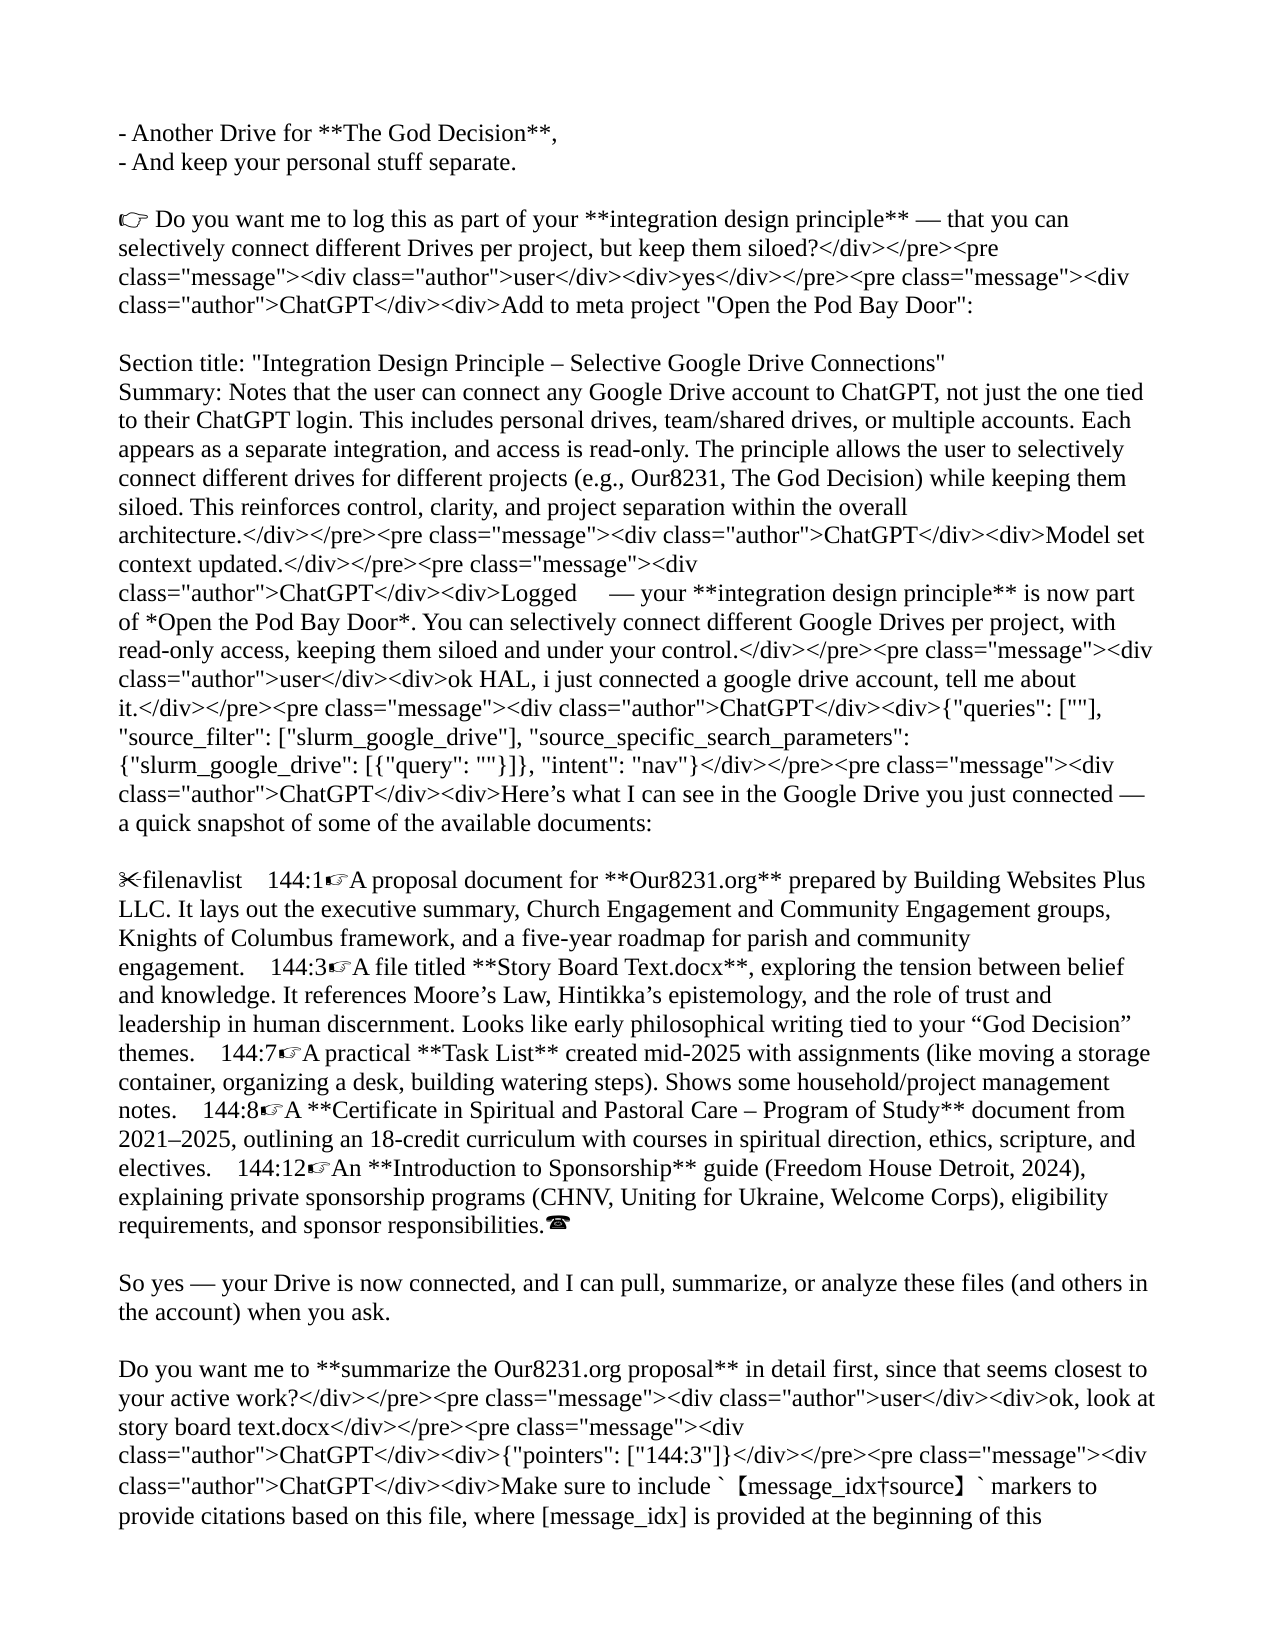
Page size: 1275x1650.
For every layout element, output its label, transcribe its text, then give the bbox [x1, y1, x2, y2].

text filenavlist144:1A proposal document for **Our8231.org** prepared by Building Websites Plus LLC. It lays out the executive summary, Church Engagement and Community Engagement groups, Knights of Columbus framework, and a five-year roadmap for parish and community engagement.144:3A file titled **Story Board Text.docx**, exploring the tension between belief and knowledge. It references Moore’s Law, Hintikka’s epistemology, and the role of trust and leadership in human discernment. Looks like early philosophical writing tied to your “God Decision” themes.144:7A practical **Task List** created mid-2025 with assignments (like moving a storage container, organizing a desk, building watering steps). Shows some household/project management notes.144:8A **Certificate in Spiritual and Pastoral Care – Program of Study** document from 2021–2025, outlining an 18-credit curriculum with courses in spiritual direction, ethics, scripture, and electives.144:12An **Introduction to Sponsorship** guide (Freedom House Detroit, 2024), explaining private sponsorship programs (CHNV, Uniting for Ukraine, Welcome Corps), eligibility requirements, and sponsor responsibilities. [118, 866, 1157, 1239]
text Summary: Notes that the user can connect any Google Drive account to ChatGPT, not just the one tied to their ChatGPT login. This includes personal drives, team/shared drives, or multiple accounts. Each appears as a separate integration, and access is read-only. The principle allows the user to selectively connect different drives for different projects (e.g., Our8231, The God Decision) while keeping them siloed. This reinforces control, clarity, and project separation within the overall architecture.</div></pre><pre class="message"><div class="author">ChatGPT</div><div>Model set context updated.</div></pre><pre class="message"><div class="author">ChatGPT</div><div>Logged ✅ — your **integration design principle** is now part of *Open the Pod Bay Door*. You can selectively connect different Google Drives per project, with read-only access, keeping them siloed and under your control.</div></pre><pre class="message"><div class="author">user</div><div>ok HAL, i just connected a google drive account, tell me about it.</div></pre><pre class="message"><div class="author">ChatGPT</div><div>{"queries": [""], "source_filter": ["slurm_google_drive"], "source_specific_search_parameters": {"slurm_google_drive": [{"query": ""}]}, "intent": "nav"}</div></pre><pre class="message"><div class="author">ChatGPT</div><div>Here’s what I can see in the Google Drive you just connected — a quick snapshot of some of the available documents: [118, 377, 1157, 837]
text Section title: "Integration Design Principle – Selective Google Drive Connections" [118, 348, 1157, 377]
text - Another Drive for **The God Decision**, [118, 118, 1157, 147]
text 👉 Do you want me to log this as part of your **integration design principle** — that you can selectively connect different Drives per project, but keep them siloed?</div></pre><pre class="message"><div class="author">user</div><div>yes</div></pre><pre class="message"><div class="author">ChatGPT</div><div>Add to meta project "Open the Pod Bay Door": [118, 204, 1157, 319]
text Do you want me to **summarize the Our8231.org proposal** in detail first, since that seems closest to your active work?</div></pre><pre class="message"><div class="author">user</div><div>ok, look at story board text.docx</div></pre><pre class="message"><div class="author">ChatGPT</div><div>{"pointers": ["144:3"]}</div></pre><pre class="message"><div class="author">ChatGPT</div><div>Make sure to include `【message_idx†source】` markers to provide citations based on this file, where [message_idx] is provided at the beginning of this [118, 1354, 1157, 1529]
text - And keep your personal stuff separate. [118, 147, 1157, 176]
text So yes — your Drive is now connected, and I can pull, summarize, or analyze these files (and others in the account) when you ask. [118, 1268, 1157, 1326]
